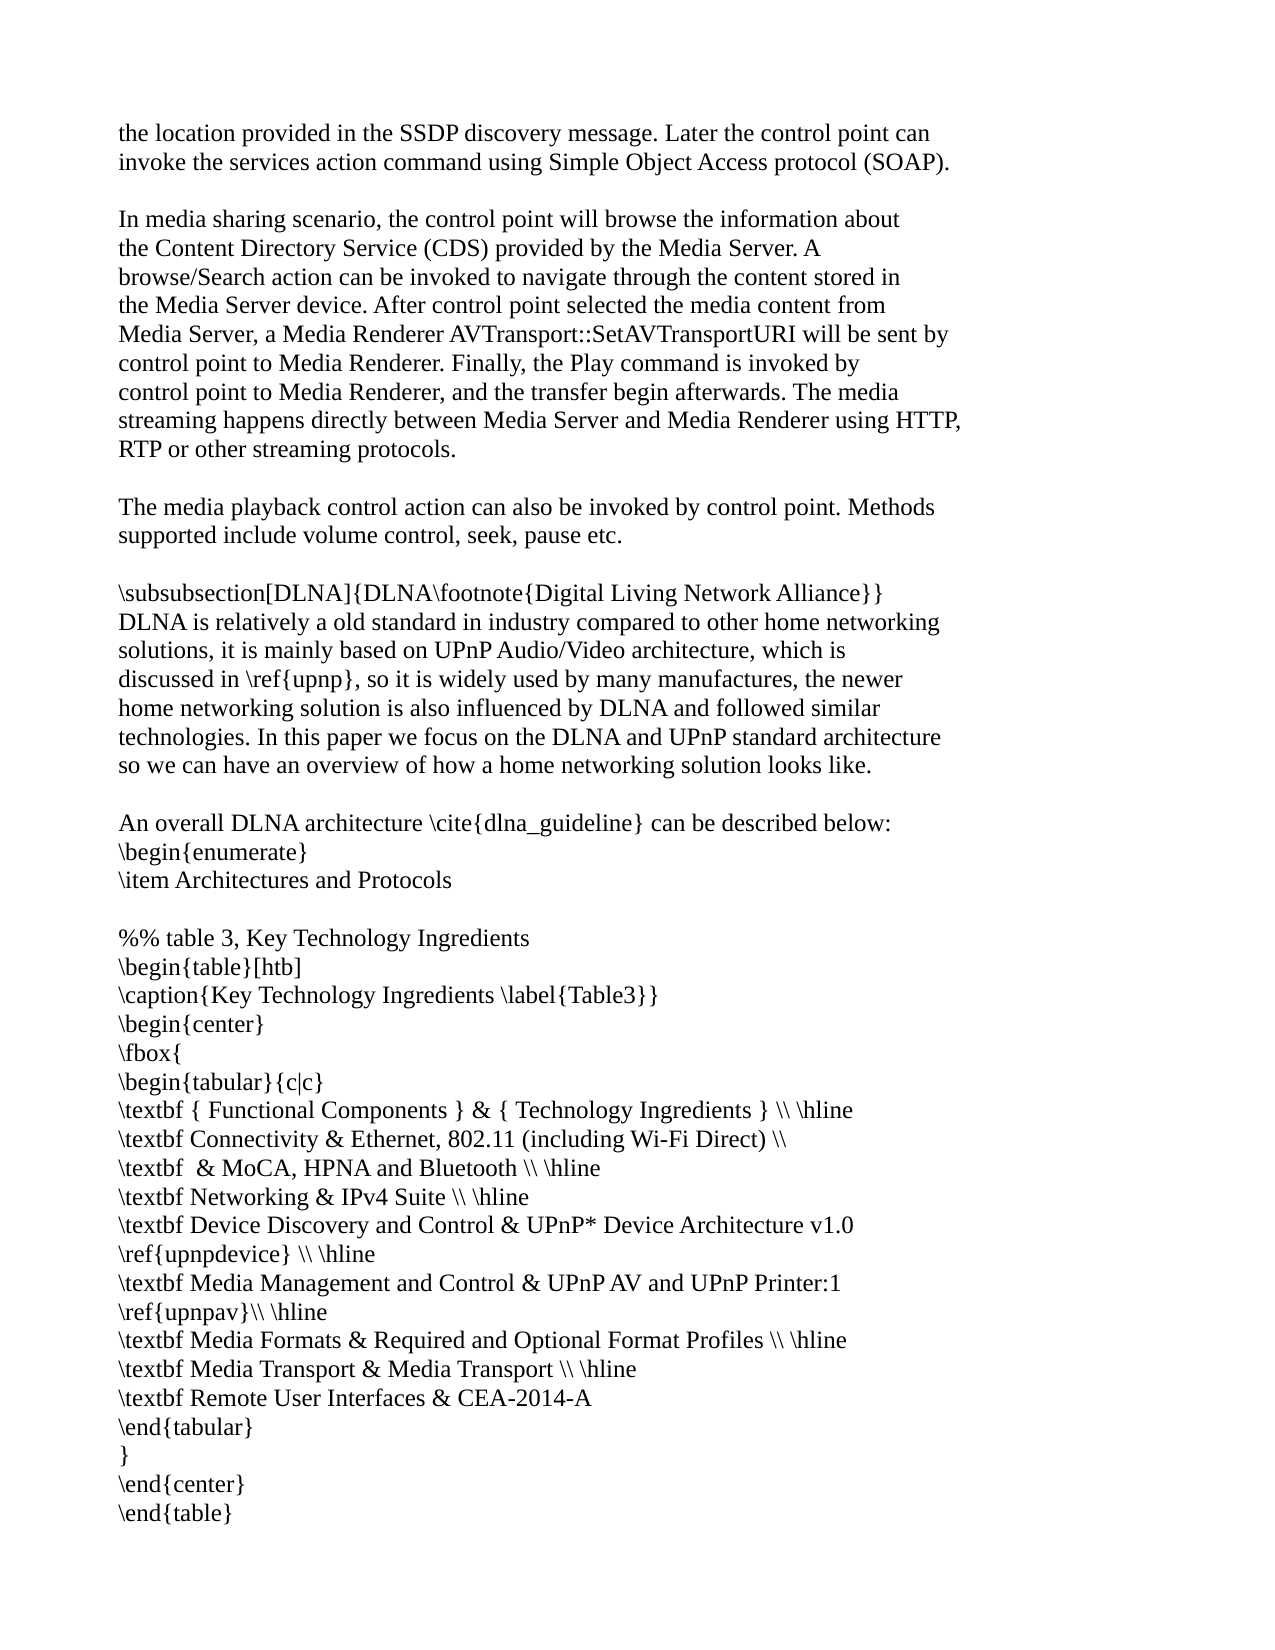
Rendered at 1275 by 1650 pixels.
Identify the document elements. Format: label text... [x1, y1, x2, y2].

text \end{center} [118, 1469, 1157, 1498]
text \fbox{ [118, 1038, 1157, 1067]
text Media Server, a Media Renderer AVTransport::SetAVTransportURI will be sent by [118, 319, 1157, 348]
text \textbf Media Management and Control & UPnP AV and UPnP Printer:1 [118, 1268, 1157, 1297]
text browse/Search action can be invoked to navigate through the content stored in [118, 262, 1157, 291]
text \caption{Key Technology Ingredients \label{Table3}} [118, 981, 1157, 1009]
text In media sharing scenario, the control point will browse the information about [118, 204, 1157, 233]
text \item Architectures and Protocols [118, 866, 1157, 894]
text \begin{table}[htb] [118, 952, 1157, 981]
text \end{table} [118, 1498, 1157, 1527]
text home networking solution is also influenced by DLNA and followed similar [118, 693, 1157, 722]
text \subsubsection[DLNA]{DLNA\footnote{Digital Living Network Alliance}} [118, 578, 1157, 607]
text \begin{center} [118, 1009, 1157, 1038]
text the location provided in the SSDP discovery message. Later the control point can [118, 118, 1157, 147]
text The media playback control action can also be invoked by control point. Methods [118, 492, 1157, 521]
text control point to Media Renderer, and the transfer begin afterwards. The media [118, 377, 1157, 406]
text streaming happens directly between Media Server and Media Renderer using HTTP, [118, 406, 1157, 434]
text \textbf Networking & IPv4 Suite \\ \hline [118, 1182, 1157, 1211]
text DLNA is relatively a old standard in industry compared to other home networking [118, 607, 1157, 636]
text the Content Directory Service (CDS) provided by the Media Server. A [118, 233, 1157, 262]
text \textbf Media Transport & Media Transport \\ \hline [118, 1354, 1157, 1383]
text } [118, 1441, 1157, 1469]
text RTP or other streaming protocols. [118, 434, 1157, 463]
text the Media Server device. After control point selected the media content from [118, 291, 1157, 319]
text \ref{upnpdevice} \\ \hline [118, 1239, 1157, 1268]
text \textbf Device Discovery and Control & UPnP* Device Architecture v1.0 [118, 1211, 1157, 1239]
text \textbf Media Formats & Required and Optional Format Profiles \\ \hline [118, 1326, 1157, 1354]
text \textbf { Functional Components } & { Technology Ingredients } \\ \hline [118, 1096, 1157, 1124]
text An overall DLNA architecture \cite{dlna_guideline} can be described below: [118, 808, 1157, 837]
text \end{tabular} [118, 1412, 1157, 1441]
text solutions, it is mainly based on UPnP Audio/Video architecture, which is [118, 636, 1157, 664]
text invoke the services action command using Simple Object Access protocol (SOAP). [118, 147, 1157, 176]
text \textbf Connectivity & Ethernet, 802.11 (including Wi-Fi Direct) \\ [118, 1124, 1157, 1153]
text so we can have an overview of how a home networking solution looks like. [118, 751, 1157, 779]
text \begin{tabular}{c|c} [118, 1067, 1157, 1096]
text \ref{upnpav}\\ \hline [118, 1297, 1157, 1326]
text supported include volume control, seek, pause etc. [118, 521, 1157, 549]
text discussed in \ref{upnp}, so it is widely used by many manufactures, the newer [118, 664, 1157, 693]
text technologies. In this paper we focus on the DLNA and UPnP standard architecture [118, 722, 1157, 751]
text \begin{enumerate} [118, 837, 1157, 866]
text \textbf Remote User Interfaces & CEA-2014-A [118, 1383, 1157, 1412]
text %% table 3, Key Technology Ingredients [118, 923, 1157, 952]
text \textbf & MoCA, HPNA and Bluetooth \\ \hline [118, 1153, 1157, 1182]
text control point to Media Renderer. Finally, the Play command is invoked by [118, 348, 1157, 377]
